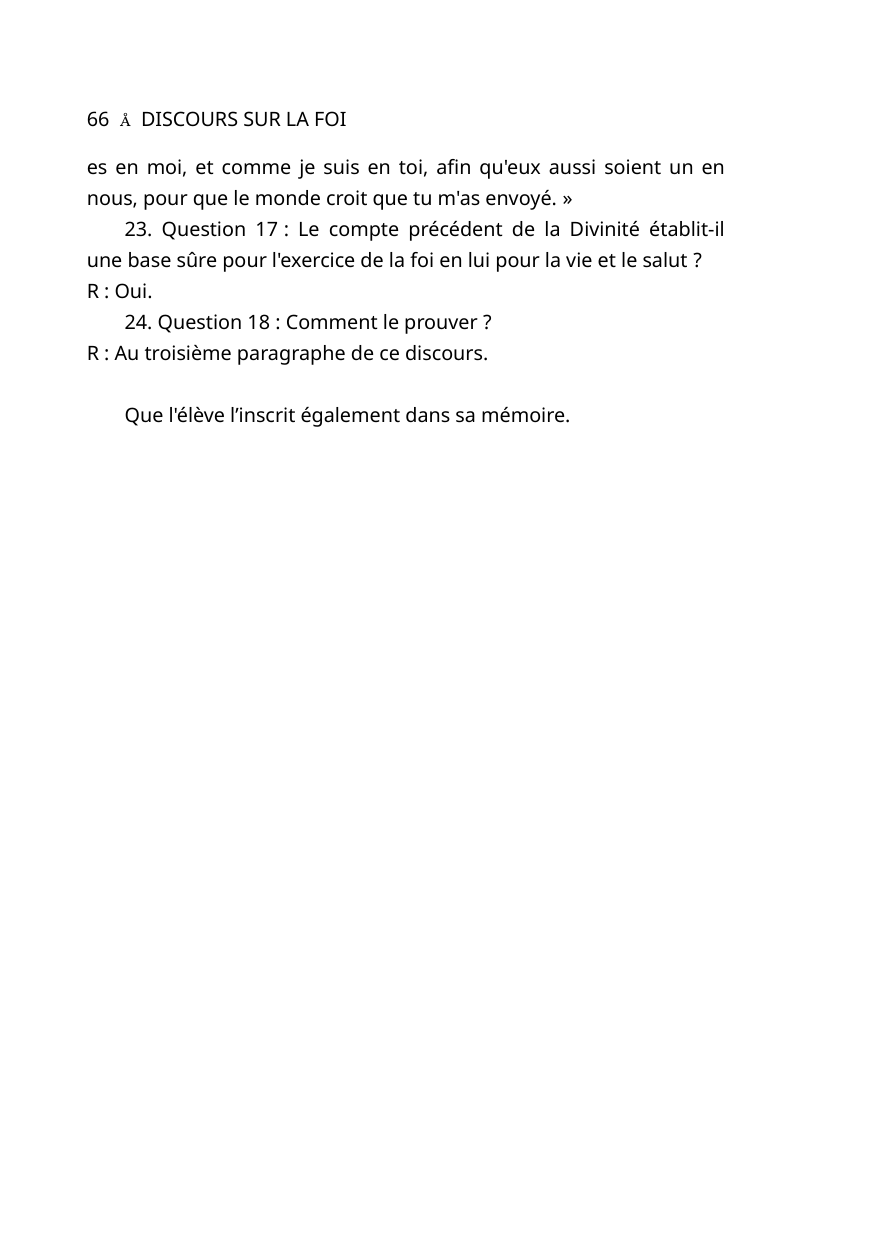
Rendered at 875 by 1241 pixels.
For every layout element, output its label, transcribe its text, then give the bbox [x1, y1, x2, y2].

text 24. Question 18 : Comment le prouver ? [87, 308, 725, 335]
text R : Oui. [87, 277, 725, 304]
text R : Au troisième paragraphe de ce discours. [87, 339, 725, 366]
text es en moi, et comme je suis en toi, afin qu'eux aussi soient un en nous, pour que le monde croit que tu m'as envoyé. » [87, 153, 725, 211]
text 23. Question 17 : Le compte précédent de la Divinité établit-il une base sûre pour l'exercice de la foi en lui pour la vie et le salut ? [87, 215, 725, 273]
text Que l'élève l’inscrit également dans sa mémoire. [87, 401, 725, 428]
